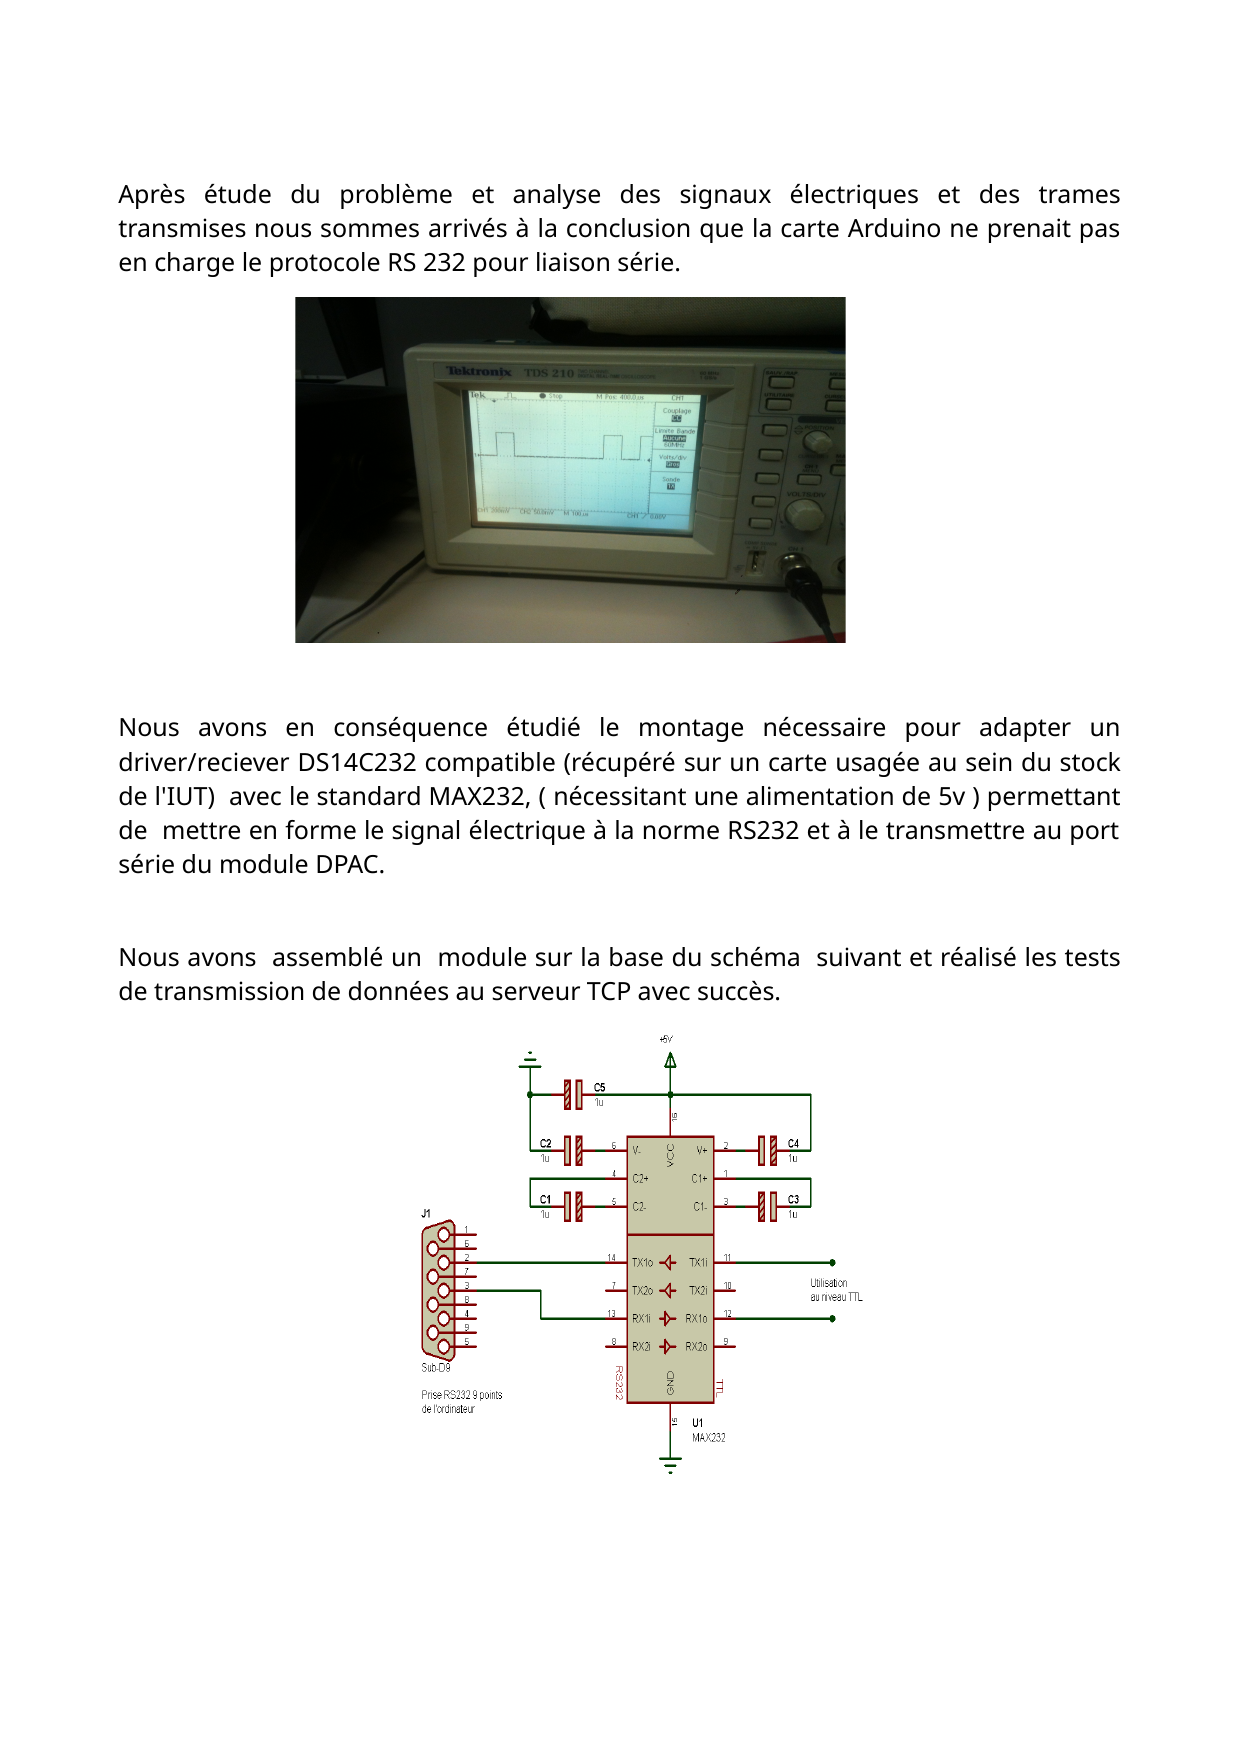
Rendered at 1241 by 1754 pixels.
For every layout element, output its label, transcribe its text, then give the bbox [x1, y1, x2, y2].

text Après étude du problème et analyse des signaux électriques et des trames transmises nous sommes arrivés à la conclusion que la carte Arduino ne prenait pas en charge le protocole RS 232 pour liaison série. [118, 176, 1122, 278]
picture [295, 297, 846, 643]
text Nous avons en conséquence étudié le montage nécessaire pour adapter un driver/reciever DS14C232 compatible (récupéré sur un carte usagée au sein du stock de l'IUT) avec le standard MAX232, ( nécessitant une alimentation de 5v ) permettant de mettre en forme le signal électrique à la norme RS232 et à le transmettre au port série du module DPAC. [118, 710, 1122, 880]
picture [400, 1024, 875, 1486]
text Nous avons assemblé un module sur la base du schéma suivant et réalisé les tests de transmission de données au serveur TCP avec succès. [118, 939, 1122, 1008]
